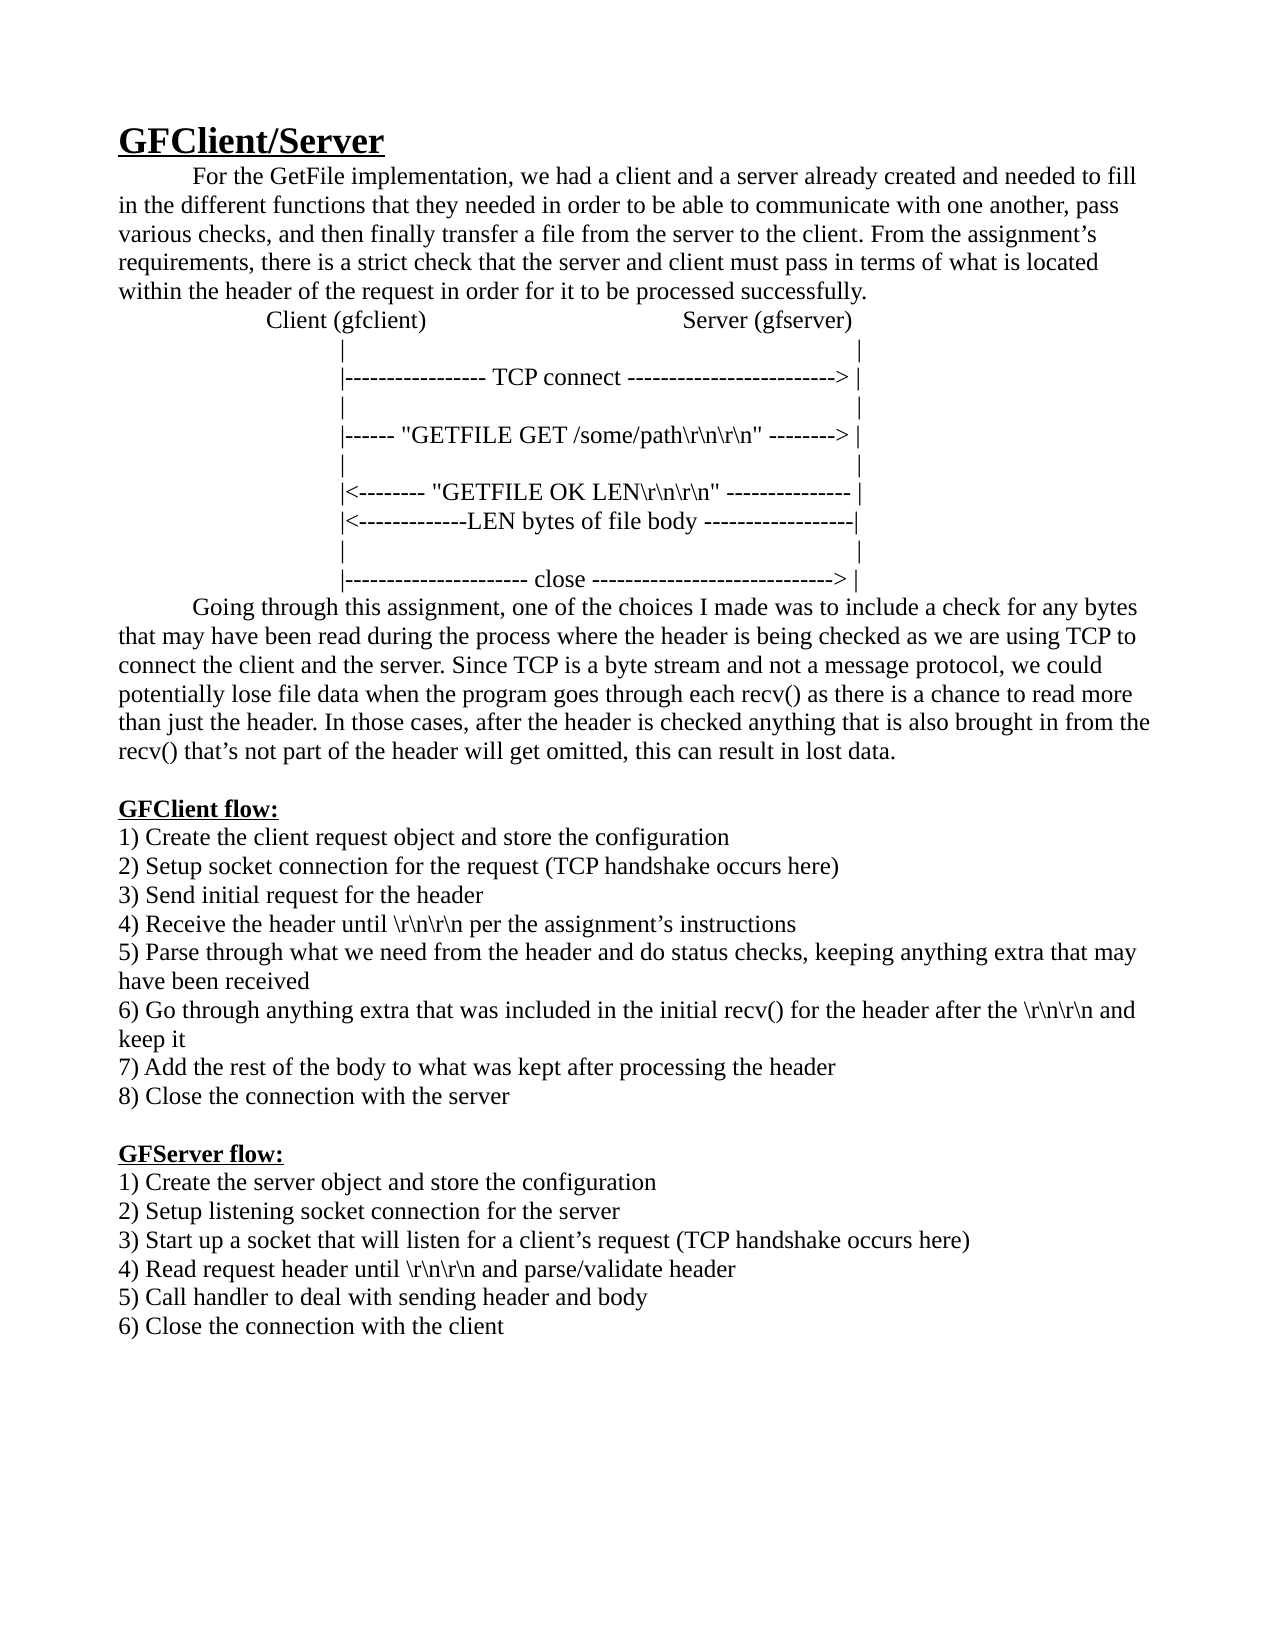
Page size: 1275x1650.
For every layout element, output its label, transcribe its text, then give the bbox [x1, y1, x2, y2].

text 2) Setup listening socket connection for the server [118, 1196, 1157, 1225]
text | | [118, 449, 1157, 477]
text |---------------------- close -----------------------------> | [118, 564, 1157, 592]
text 5) Call handler to deal with sending header and body [118, 1282, 1157, 1311]
text 5) Parse through what we need from the header and do status checks, keeping anything extra that may have been received [118, 937, 1157, 995]
text 3) Send initial request for the header [118, 880, 1157, 909]
text 7) Add the rest of the body to what was kept after processing the header [118, 1052, 1157, 1081]
text | | [118, 334, 1157, 362]
text Going through this assignment, one of the choices I made was to include a check for any bytes that may have been read during the process where the header is being checked as we are using TCP to connect the client and the server. Since TCP is a byte stream and not a message protocol, we could potentially lose file data when the program goes through each recv() as there is a chance to read more than just the header. In those cases, after the header is checked anything that is also brought in from the recv() that’s not part of the header will get omitted, this can result in lost data. [118, 592, 1157, 765]
text | | [118, 535, 1157, 564]
text GFServer flow: [118, 1139, 1157, 1167]
text 6) Go through anything extra that was included in the initial recv() for the header after the \r\n\r\n and keep it [118, 995, 1157, 1052]
text 2) Setup socket connection for the request (TCP handshake occurs here) [118, 851, 1157, 880]
text GFClient flow: [118, 794, 1157, 822]
text 8) Close the connection with the server [118, 1081, 1157, 1110]
text |<-------- "GETFILE OK LEN\r\n\r\n" --------------- | [118, 477, 1157, 506]
text 1) Create the client request object and store the configuration [118, 822, 1157, 851]
text |----------------- TCP connect -------------------------> | [118, 362, 1157, 391]
text | | [118, 391, 1157, 420]
text 1) Create the server object and store the configuration [118, 1167, 1157, 1196]
text 4) Receive the header until \r\n\r\n per the assignment’s instructions [118, 909, 1157, 937]
text For the GetFile implementation, we had a client and a server already created and needed to fill in the different functions that they needed in order to be able to communicate with one another, pass various checks, and then finally transfer a file from the server to the client. From the assignment’s requirements, there is a strict check that the server and client must pass in terms of what is located within the header of the request in order for it to be processed successfully. [118, 161, 1157, 305]
text |------ "GETFILE GET /some/path\r\n\r\n" --------> | [118, 420, 1157, 449]
text |<-------------LEN bytes of file body ------------------| [118, 506, 1157, 535]
text 6) Close the connection with the client [118, 1311, 1157, 1340]
text 3) Start up a socket that will listen for a client’s request (TCP handshake occurs here) [118, 1225, 1157, 1254]
text 4) Read request header until \r\n\r\n and parse/validate header [118, 1254, 1157, 1282]
text GFClient/Server [118, 118, 1157, 161]
text Client (gfclient) Server (gfserver) [118, 305, 1157, 334]
